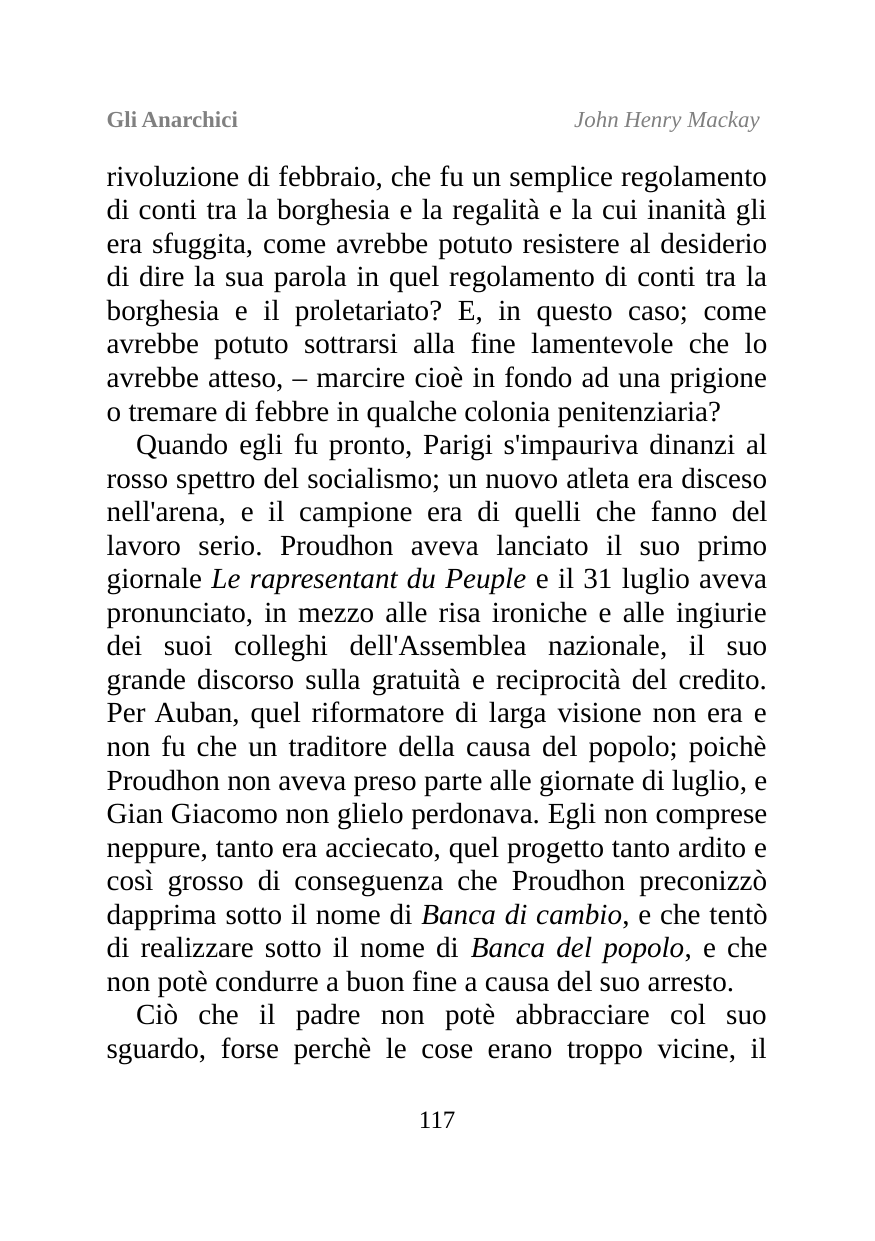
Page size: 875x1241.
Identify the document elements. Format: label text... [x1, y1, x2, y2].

text Ciò che il padre non potè abbracciare col suo sguardo, forse perchè le cose erano troppo vicine, il [106, 997, 768, 1064]
text Quando egli fu pronto, Parigi s'impauriva dinanzi al rosso spettro del socialismo; un nuovo atleta era disceso nell'arena, e il campione era di quelli che fanno del lavoro serio. Proudhon aveva lanciato il suo primo giornale Le rapresentant du Peuple e il 31 luglio aveva pronunciato, in mezzo alle risa ironiche e alle ingiurie dei suoi colleghi dell'Assemblea nazionale, il suo grande discorso sulla gratuità e reciprocità del credito. Per Auban, quel riformatore di larga visione non era e non fu che un traditore della causa del popolo; poichè Proudhon non aveva preso parte alle giornate di luglio, e Gian Giacomo non glielo perdonava. Egli non comprese neppure, tanto era acciecato, quel progetto tanto ardito e così grosso di conseguenza che Proudhon preconizzò dapprima sotto il nome di Banca di cambio, e che tentò di realizzare sotto il nome di Banca del popolo, e che non potè condurre a buon fine a causa del suo arresto. [106, 427, 768, 997]
text rivoluzione di febbraio, che fu un semplice regolamento di conti tra la borghesia e la regalità e la cui inanità gli era sfuggita, come avrebbe potuto resistere al desiderio di dire la sua parola in quel regolamento di conti tra la borghesia e il proletariato? E, in questo caso; come avrebbe potuto sottrarsi alla fine lamentevole che lo avrebbe atteso, – marcire cioè in fondo ad una prigione o tremare di febbre in qualche colonia penitenziaria? [106, 159, 768, 427]
